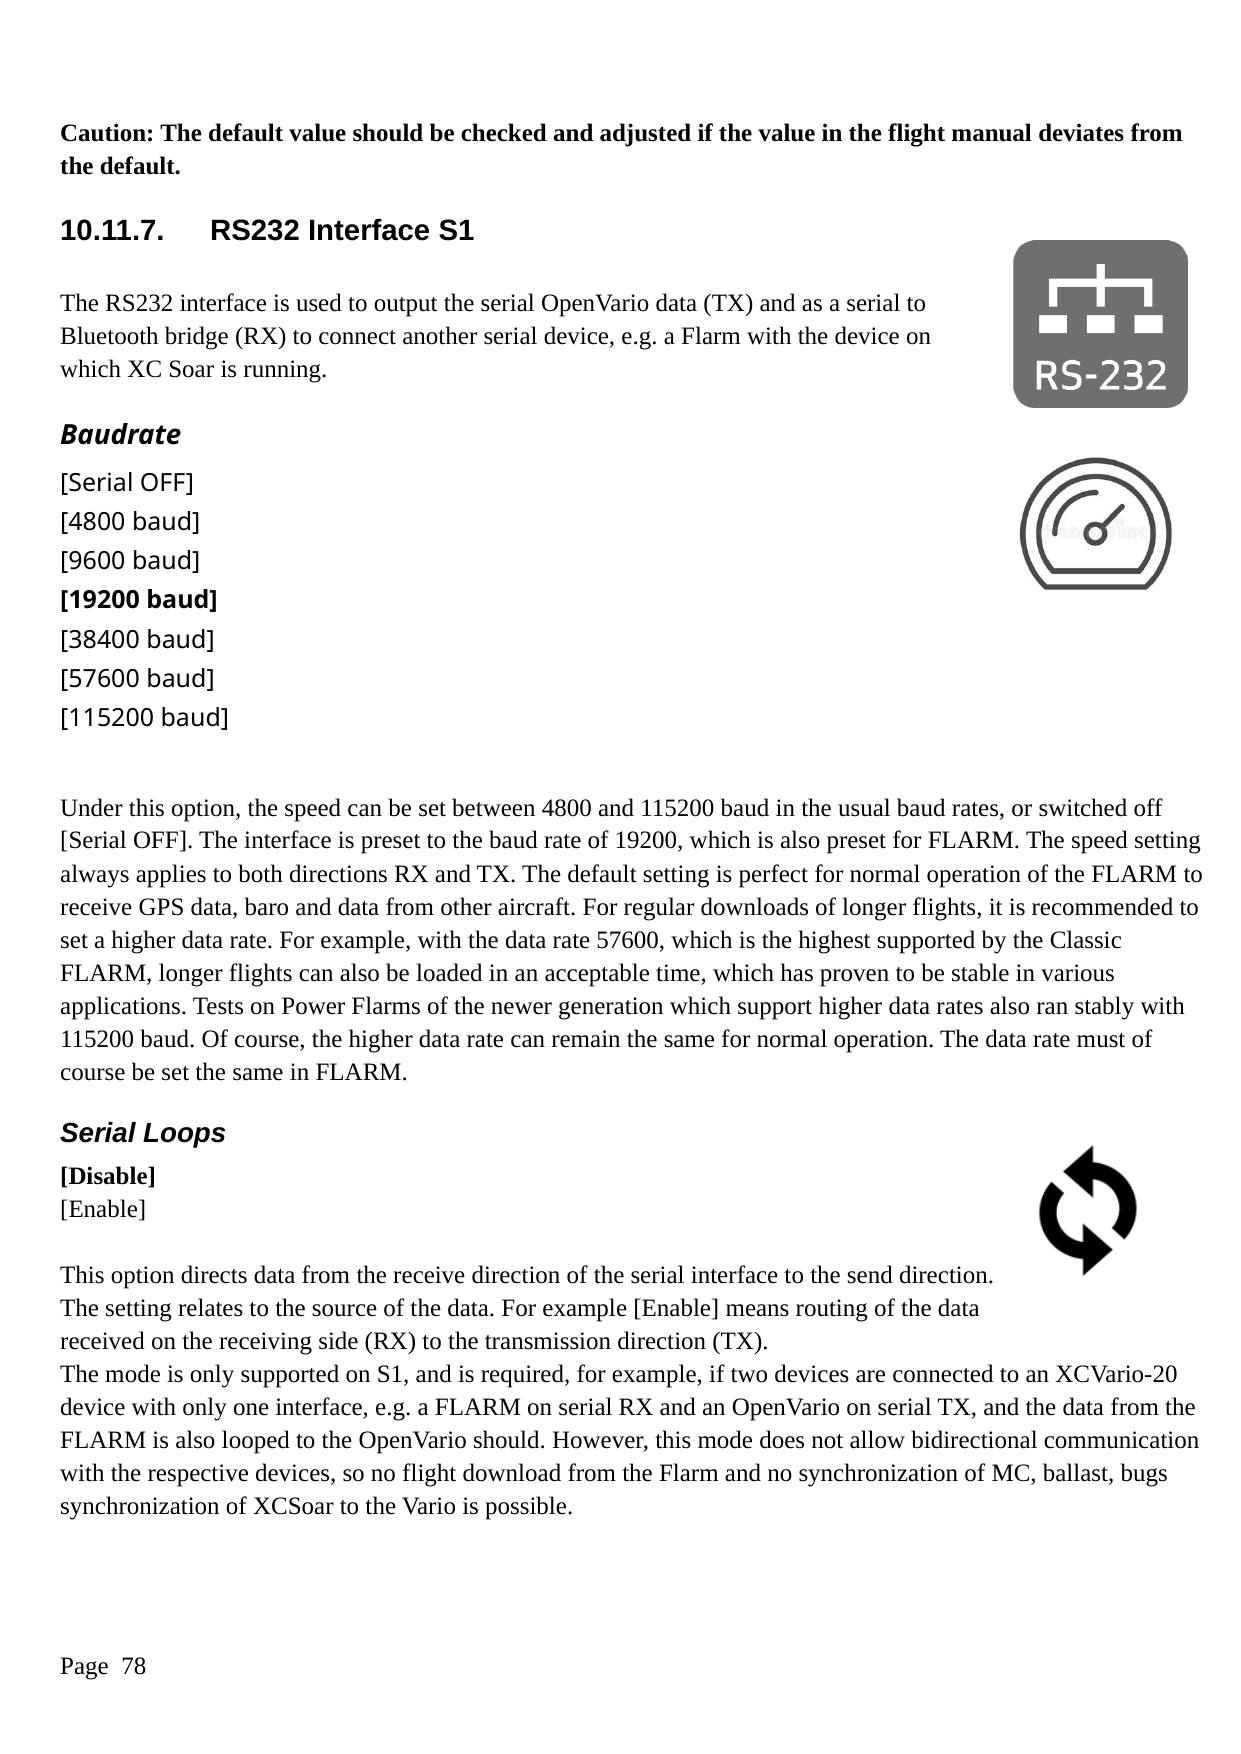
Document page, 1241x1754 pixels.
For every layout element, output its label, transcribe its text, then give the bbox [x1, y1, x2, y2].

text [Serial OFF] [60, 465, 995, 499]
picture [995, 433, 1203, 624]
text The RS232 interface is used to output the serial OpenVario data (TX) and as a serial to Bluetooth bridge (RX) to connect another serial device, e.g. a Flarm with the device on which XC Soar is running. [60, 288, 1007, 383]
text [38400 baud] [60, 621, 1207, 655]
text [Disable] [60, 1161, 998, 1190]
text [Enable] [60, 1194, 998, 1223]
text Under this option, the speed can be set between 4800 and 115200 baud in the usual baud rates, or switched off [Serial OFF]. The interface is preset to the baud rate of 19200, which is also preset for FLARM. The speed setting always applies to both directions RX and TX. The default setting is perfect for normal operation of the FLARM to receive GPS data, baro and data from other aircraft. For regular downloads of longer flights, it is recommended to set a higher data rate. For example, with the data rate 57600, which is the highest supported by the Classic FLARM, longer flights can also be loaded in an acceptable time, which has proven to be stable in various applications. Tests on Power Flarms of the newer generation which support higher data rates also ran stably with 115200 baud. Of course, the higher data rate can remain the same for normal operation. The data rate must of course be set the same in FLARM. [60, 793, 1207, 1086]
subtitle Baudrate [60, 414, 1207, 452]
subtitle RS232 Interface S1 [60, 213, 1207, 247]
text [57600 baud] [60, 661, 1207, 694]
picture [998, 1121, 1177, 1298]
text [1177, 1194, 1207, 1223]
text [9600 baud] [60, 543, 995, 577]
text [4800 baud] [60, 504, 995, 538]
text This option directs data from the receive direction of the serial interface to the send direction. The setting relates to the source of the data. For example [Enable] means routing of the data received on the receiving side (RX) to the transmission direction (TX). The mode is only supported on S1, and is required, for example, if two devices are connected to an XCVario-20 device with only one interface, e.g. a FLARM on serial RX and an OpenVario on serial TX, and the data from the FLARM is also looped to the OpenVario should. However, this mode does not allow bidirectional communication with the respective devices, so no flight download from the Flarm and no synchronization of MC, ballast, bugs synchronization of XCSoar to the Vario is possible. [60, 1260, 1207, 1520]
text [115200 baud] [60, 700, 1207, 734]
subtitle Serial Loops [60, 1117, 1207, 1149]
text Caution: The default value should be checked and adjusted if the value in the flight manual deviates from the default. [60, 118, 1207, 180]
text [19200 baud] [60, 582, 995, 616]
picture [1007, 240, 1194, 408]
text [1177, 1161, 1207, 1190]
